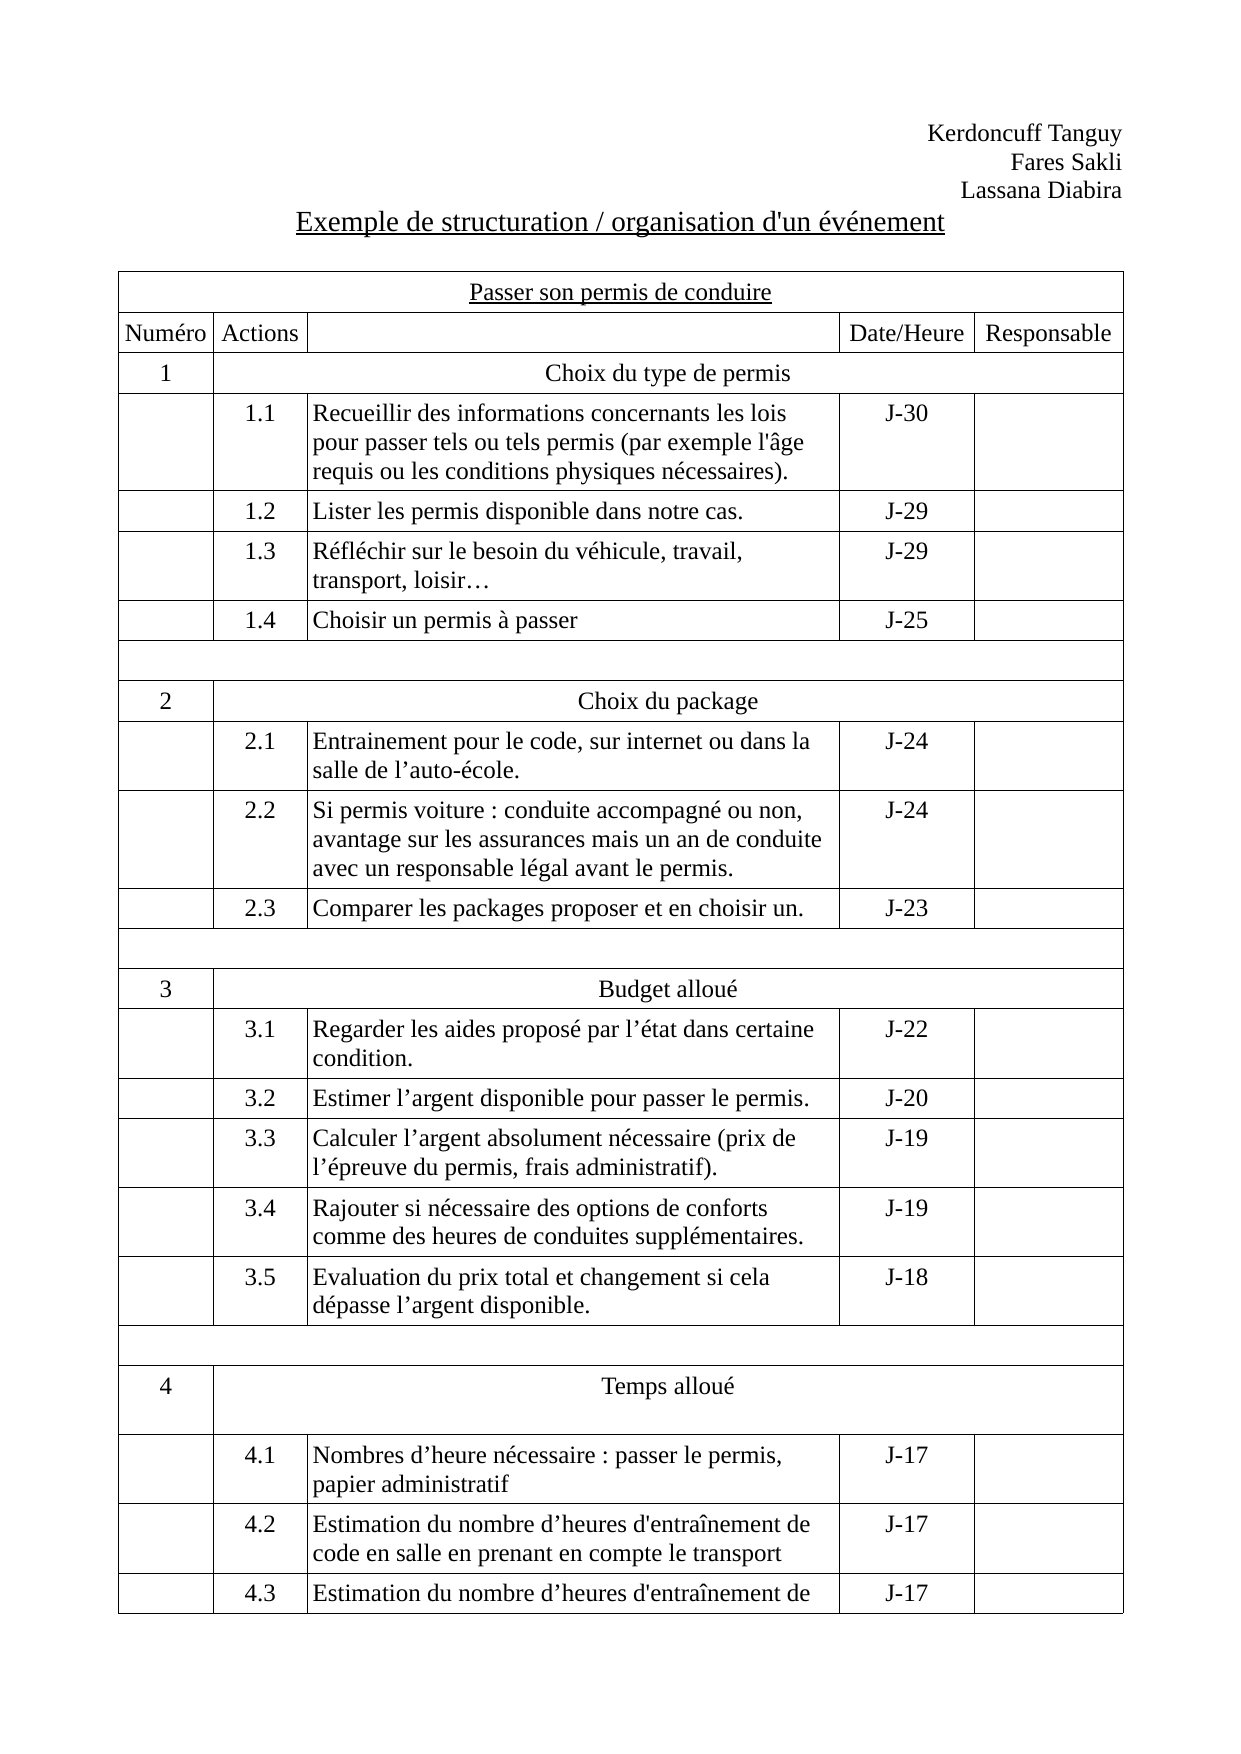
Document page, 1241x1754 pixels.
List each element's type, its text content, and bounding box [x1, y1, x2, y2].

table_cell J-20 [840, 1079, 974, 1118]
table_cell [975, 1257, 1123, 1325]
table_cell 3.2 [214, 1079, 307, 1118]
table_cell 3.3 [214, 1119, 307, 1187]
table_cell [975, 532, 1123, 599]
table_cell Estimation du nombre d’heures d'entraînement de code en salle en prenant en compte le transport [308, 1504, 839, 1572]
table_cell 4.1 [214, 1435, 307, 1503]
table_cell J-29 [840, 532, 974, 599]
table_cell 3.4 [214, 1188, 307, 1256]
table_cell [975, 394, 1123, 490]
text Lassana Diabira [118, 176, 1122, 204]
table_cell 3.5 [214, 1257, 307, 1325]
table_cell [119, 641, 1123, 680]
table_cell [119, 1188, 213, 1256]
table_cell 2.3 [214, 889, 307, 928]
table_cell [975, 1079, 1123, 1118]
table_cell J-17 [840, 1504, 974, 1572]
table_cell J-29 [840, 491, 974, 531]
table_cell Actions [214, 313, 307, 352]
table_cell Choix du package [214, 681, 1123, 721]
table_cell 1.1 [214, 394, 307, 490]
table_cell [975, 889, 1123, 928]
table_cell J-24 [840, 722, 974, 789]
table_cell J-24 [840, 791, 974, 887]
table_cell [119, 791, 213, 887]
table_header Passer son permis de conduire [119, 272, 1123, 312]
table_cell J-19 [840, 1188, 974, 1256]
table_cell Date/Heure [840, 313, 974, 352]
table_cell Lister les permis disponible dans notre cas. [308, 491, 839, 531]
table_cell [119, 929, 1123, 968]
table_cell Nombres d’heure nécessaire : passer le permis, papier administratif [308, 1435, 839, 1503]
table_cell [119, 889, 213, 928]
table_cell [975, 601, 1123, 640]
table_cell Réfléchir sur le besoin du véhicule, travail, transport, loisir… [308, 532, 839, 599]
table_cell Comparer les packages proposer et en choisir un. [308, 889, 839, 928]
table_cell Estimation du nombre d’heures d'entraînement de [308, 1574, 839, 1613]
table_cell [119, 532, 213, 599]
table_cell 3 [119, 969, 213, 1008]
table_cell 2.1 [214, 722, 307, 789]
table_cell J-25 [840, 601, 974, 640]
table_cell J-30 [840, 394, 974, 490]
table_cell Evaluation du prix total et changement si cela dépasse l’argent disponible. [308, 1257, 839, 1325]
table_cell 2.2 [214, 791, 307, 887]
table_cell [975, 1119, 1123, 1187]
table_cell [308, 313, 839, 352]
table_cell [119, 1435, 213, 1503]
table_cell Budget alloué [214, 969, 1123, 1008]
table_cell [119, 1574, 213, 1613]
table_cell [119, 491, 213, 531]
table_cell J-19 [840, 1119, 974, 1187]
table_cell Responsable [975, 313, 1123, 352]
table_cell 1.4 [214, 601, 307, 640]
table_cell [119, 1009, 213, 1077]
table_cell [119, 394, 213, 490]
table_cell [975, 491, 1123, 531]
table_cell Estimer l’argent disponible pour passer le permis. [308, 1079, 839, 1118]
table_cell J-17 [840, 1435, 974, 1503]
table_cell J-22 [840, 1009, 974, 1077]
table_cell [975, 1574, 1123, 1613]
table_cell 4.2 [214, 1504, 307, 1572]
table_cell [119, 1079, 213, 1118]
text Exemple de structuration / organisation d'un événement [118, 204, 1122, 238]
table_cell 1 [119, 353, 213, 392]
table_cell Rajouter si nécessaire des options de conforts comme des heures de conduites supplémentaires. [308, 1188, 839, 1256]
text Fares Sakli [118, 147, 1122, 176]
table_cell [975, 1435, 1123, 1503]
table_cell [119, 1504, 213, 1572]
table_cell J-17 [840, 1574, 974, 1613]
table_cell Si permis voiture : conduite accompagné ou non, avantage sur les assurances mais un an de conduite avec un responsable légal avant le permis. [308, 791, 839, 887]
table_cell Choisir un permis à passer [308, 601, 839, 640]
table_cell 4.3 [214, 1574, 307, 1613]
table_cell [975, 722, 1123, 789]
table_cell Entrainement pour le code, sur internet ou dans la salle de l’auto-école. [308, 722, 839, 789]
table_cell J-18 [840, 1257, 974, 1325]
table_cell J-23 [840, 889, 974, 928]
table_cell 1.3 [214, 532, 307, 599]
table_cell [119, 722, 213, 789]
table_cell [119, 601, 213, 640]
table_cell 1.2 [214, 491, 307, 531]
table_cell 4 [119, 1366, 213, 1434]
table_cell Regarder les aides proposé par l’état dans certaine condition. [308, 1009, 839, 1077]
table_cell Choix du type de permis [214, 353, 1123, 392]
table_cell Calculer l’argent absolument nécessaire (prix de l’épreuve du permis, frais administratif). [308, 1119, 839, 1187]
table_cell 2 [119, 681, 213, 721]
table_cell Numéro [119, 313, 213, 352]
text Kerdoncuff Tanguy [118, 118, 1122, 147]
table_cell [975, 1188, 1123, 1256]
table_cell Recueillir des informations concernants les lois pour passer tels ou tels permis (par exemple l'âge requis ou les conditions physiques nécessaires). [308, 394, 839, 490]
table_cell [119, 1119, 213, 1187]
table_cell [119, 1326, 1123, 1365]
table_cell [975, 791, 1123, 887]
table_cell 3.1 [214, 1009, 307, 1077]
table_cell [119, 1257, 213, 1325]
table_cell [975, 1009, 1123, 1077]
table_cell Temps alloué [214, 1366, 1123, 1434]
table_cell [975, 1504, 1123, 1572]
